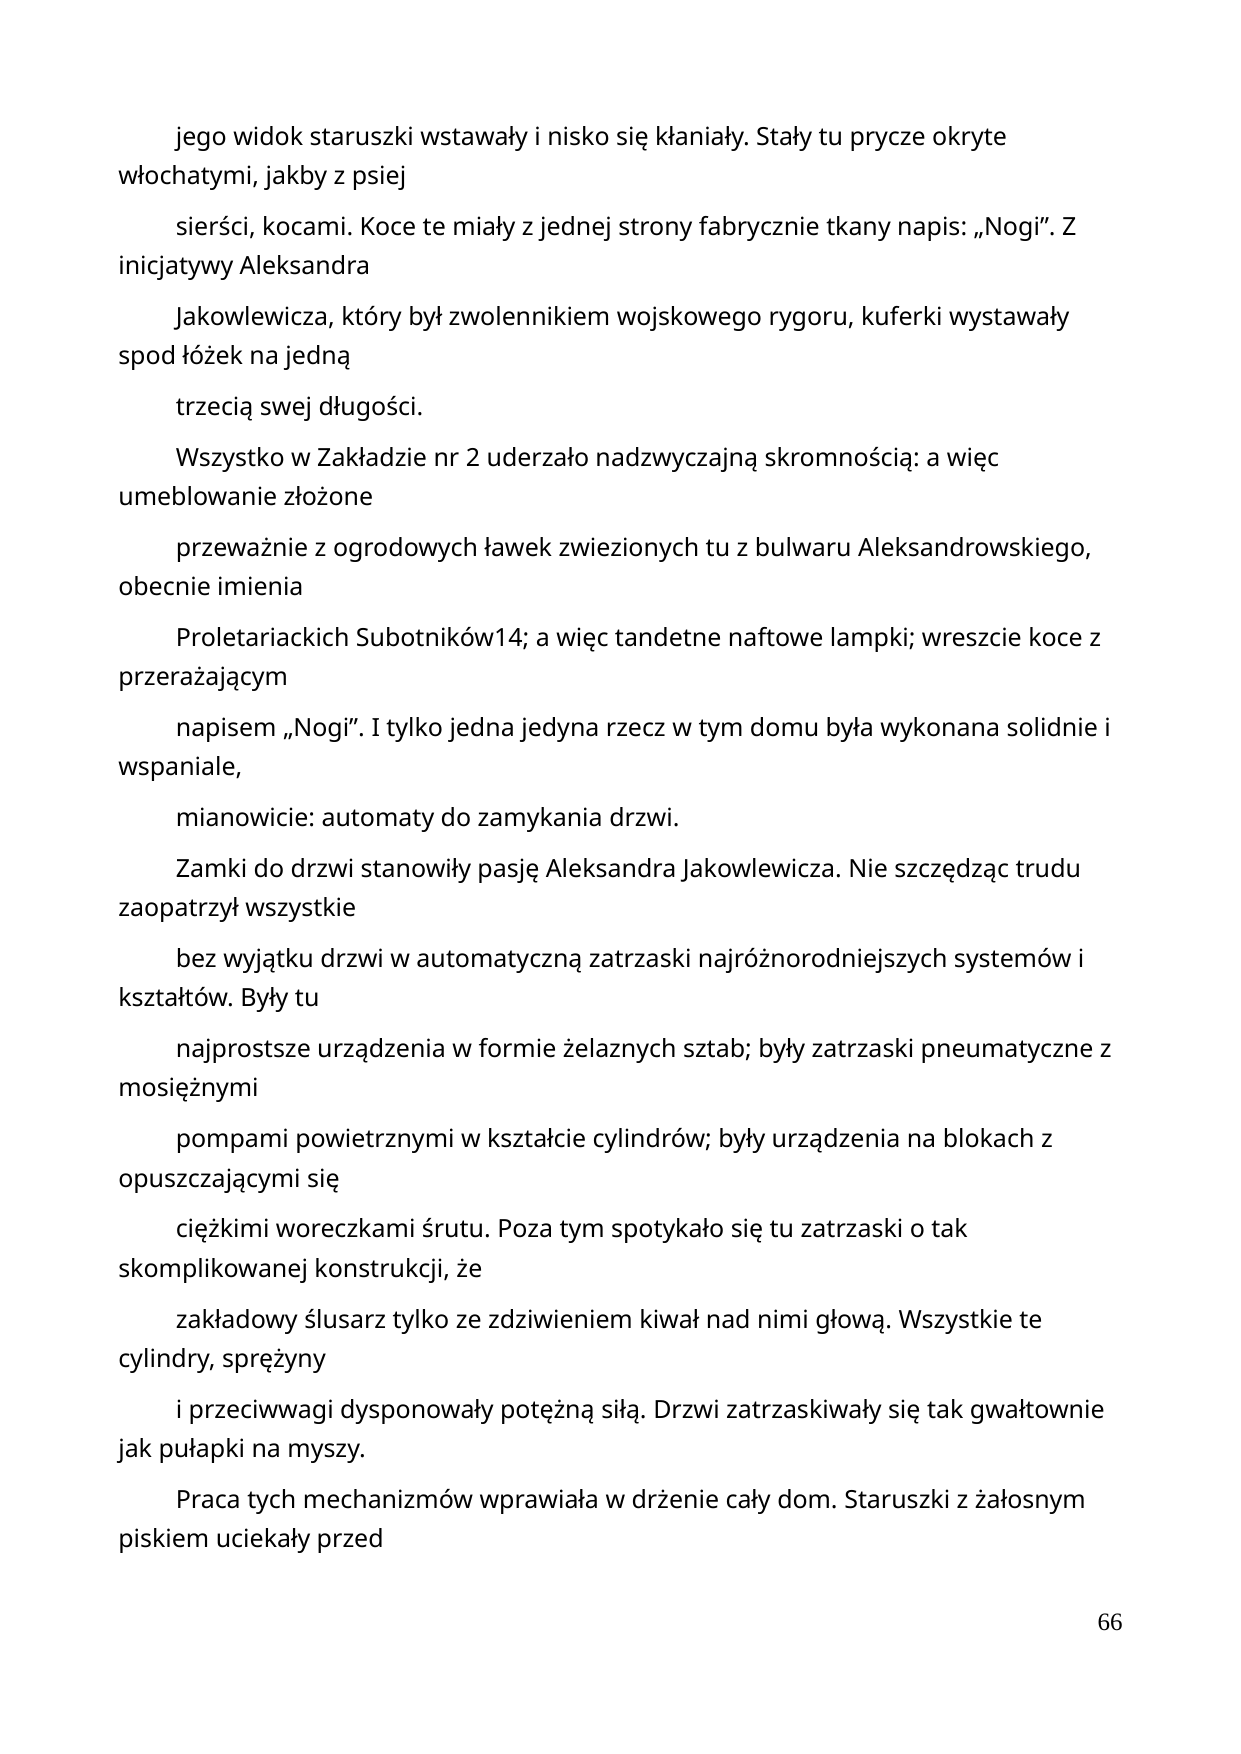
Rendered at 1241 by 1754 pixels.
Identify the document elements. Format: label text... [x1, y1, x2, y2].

text ciężkimi woreczkami śrutu. Poza tym spotykało się tu zatrzaski o tak skomplikowanej konstrukcji, że [118, 1211, 1122, 1284]
text Proletariackich Subotników14; a więc tandetne naftowe lampki; wreszcie koce z przerażającym [118, 619, 1122, 693]
text mianowicie: automaty do zamykania drzwi. [118, 800, 1122, 834]
text trzecią swej długości. [118, 388, 1122, 422]
text i przeciwwagi dysponowały potężną siłą. Drzwi zatrzaskiwały się tak gwałtownie jak pułapki na myszy. [118, 1391, 1122, 1464]
text Praca tych mechanizmów wprawiała w drżenie cały dom. Staruszki z żałosnym piskiem uciekały przed [118, 1481, 1122, 1555]
text jego widok staruszki wstawały i nisko się kłaniały. Stały tu prycze okryte włochatymi, jakby z psiej [118, 118, 1122, 191]
text najprostsze urządzenia w formie żelaznych sztab; były zatrzaski pneumatyczne z mosiężnymi [118, 1031, 1122, 1104]
text Wszystko w Zakładzie nr 2 uderzało nadzwyczajną skromnością: a więc umeblowanie złożone [118, 439, 1122, 513]
text pompami powietrznymi w kształcie cylindrów; były urządzenia na blokach z opuszczającymi się [118, 1121, 1122, 1194]
text przeważnie z ogrodowych ławek zwiezionych tu z bulwaru Aleksandrowskiego, obecnie imienia [118, 529, 1122, 603]
text sierści, kocami. Koce te miały z jednej strony fabrycznie tkany napis: „Nogi”. Z inicjatywy Aleksandra [118, 208, 1122, 281]
text Jakowlewicza, który był zwolennikiem wojskowego rygoru, kuferki wystawały spod łóżek na jedną [118, 298, 1122, 372]
text bez wyjątku drzwi w automatyczną zatrzaski najróżnorodniejszych systemów i kształtów. Były tu [118, 941, 1122, 1014]
text Zamki do drzwi stanowiły pasję Aleksandra Jakowlewicza. Nie szczędząc trudu zaopatrzył wszystkie [118, 851, 1122, 924]
text zakładowy ślusarz tylko ze zdziwieniem kiwał nad nimi głową. Wszystkie te cylindry, sprężyny [118, 1301, 1122, 1374]
text napisem „Nogi”. I tylko jedna jedyna rzecz w tym domu była wykonana solidnie i wspaniale, [118, 710, 1122, 783]
